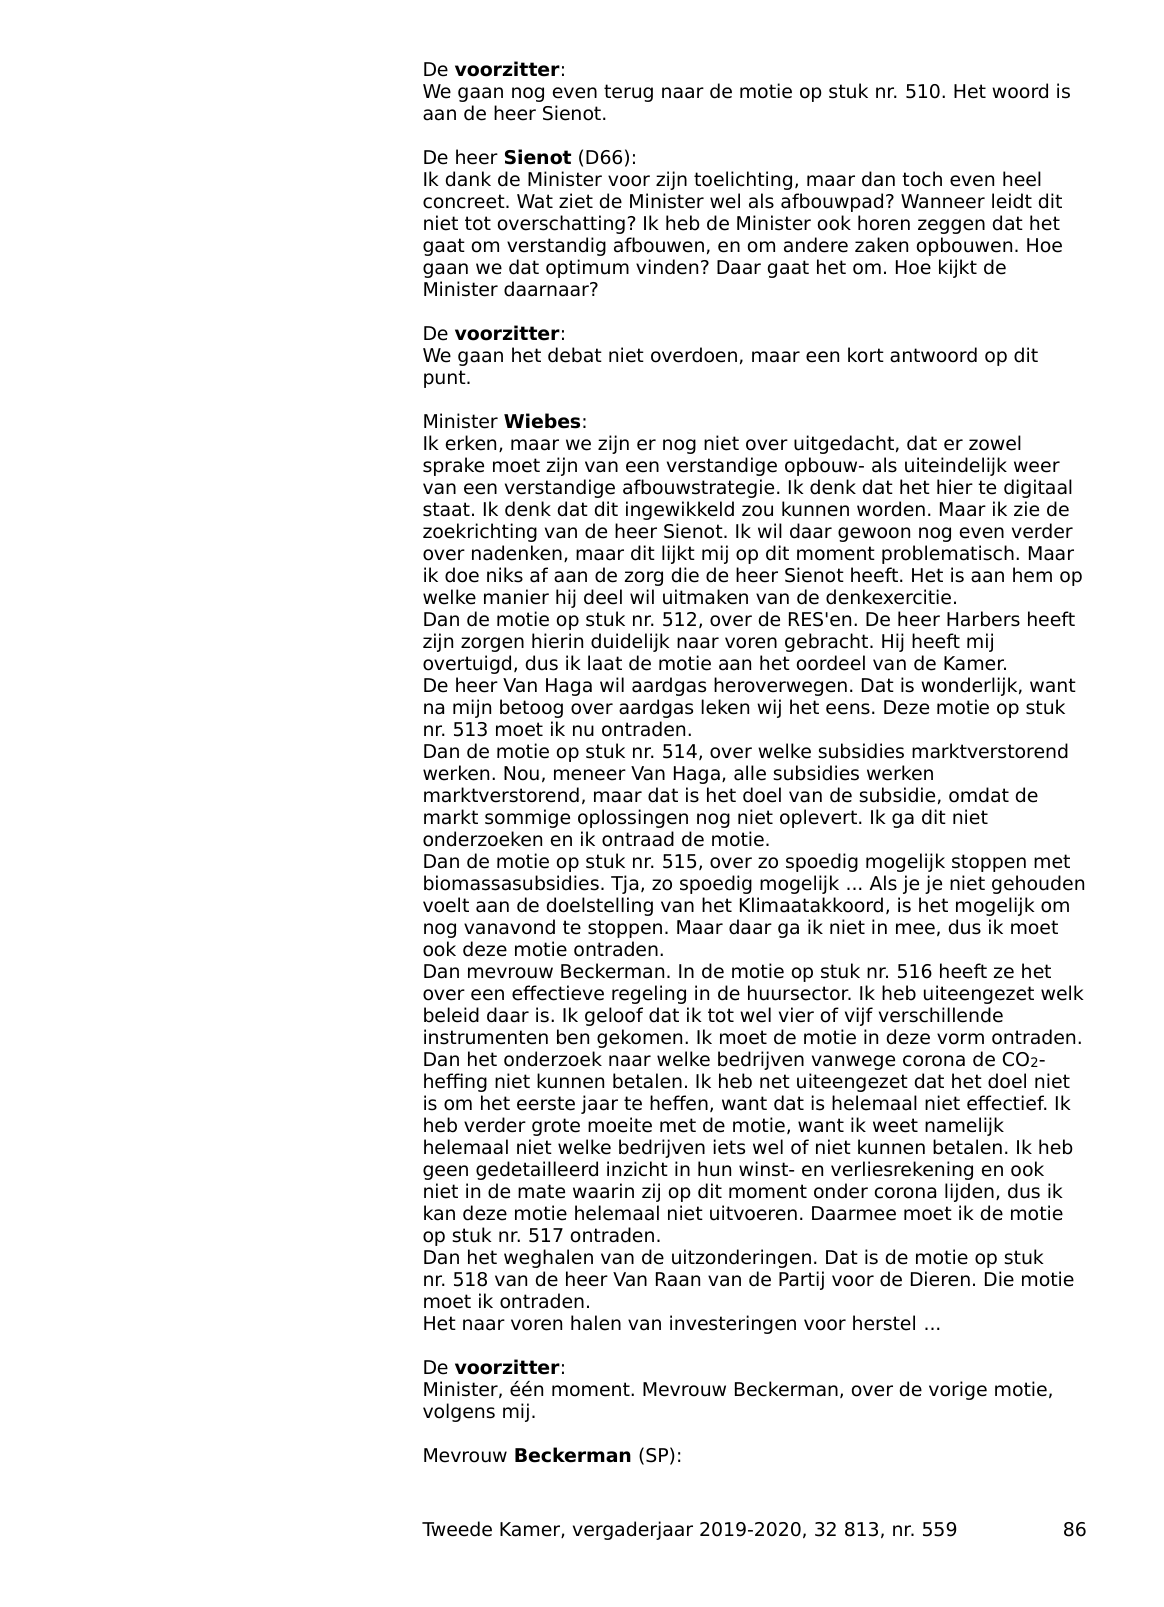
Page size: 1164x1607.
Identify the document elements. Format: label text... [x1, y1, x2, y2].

text We gaan het debat niet overdoen, maar een kort antwoord op dit punt. [422, 345, 1087, 389]
text Dan mevrouw Beckerman. In de motie op stuk nr. 516 heeft ze het over een effectieve regeling in de huursector. Ik heb uiteengezet welk beleid daar is. Ik geloof dat ik tot wel vier of vijf verschillende instrumenten ben gekomen. Ik moet de motie in deze vorm ontraden. [422, 961, 1087, 1049]
text Dan de motie op stuk nr. 512, over de RES'en. De heer Harbers heeft zijn zorgen hierin duidelijk naar voren gebracht. Hij heeft mij overtuigd, dus ik laat de motie aan het oordeel van de Kamer. [422, 609, 1087, 675]
text Ik erken, maar we zijn er nog niet over uitgedacht, dat er zowel sprake moet zijn van een verstandige opbouw- als uiteindelijk weer van een verstandige afbouwstrategie. Ik denk dat het hier te digitaal staat. Ik denk dat dit ingewikkeld zou kunnen worden. Maar ik zie de zoekrichting van de heer Sienot. Ik wil daar gewoon nog even verder over nadenken, maar dit lijkt mij op dit moment problematisch. Maar ik doe niks af aan de zorg die de heer Sienot heeft. Het is aan hem op welke manier hij deel wil uitmaken van de denkexercitie. [422, 433, 1087, 609]
text Minister, één moment. Mevrouw Beckerman, over de vorige motie, volgens mij. [422, 1379, 1087, 1423]
text Dan het onderzoek naar welke bedrijven vanwege corona de CO2-heffing niet kunnen betalen. Ik heb net uiteengezet dat het doel niet is om het eerste jaar te heffen, want dat is helemaal niet effectief. Ik heb verder grote moeite met de motie, want ik weet namelijk helemaal niet welke bedrijven iets wel of niet kunnen betalen. Ik heb geen gedetailleerd inzicht in hun winst- en verliesrekening en ook niet in de mate waarin zij op dit moment onder corona lijden, dus ik kan deze motie helemaal niet uitvoeren. Daarmee moet ik de motie op stuk nr. 517 ontraden. [422, 1049, 1087, 1247]
text De voorzitter: [422, 59, 1087, 81]
text Dan de motie op stuk nr. 514, over welke subsidies marktverstorend werken. Nou, meneer Van Haga, alle subsidies werken marktverstorend, maar dat is het doel van de subsidie, omdat de markt sommige oplossingen nog niet oplevert. Ik ga dit niet onderzoeken en ik ontraad de motie. [422, 741, 1087, 851]
text Mevrouw Beckerman (SP): [422, 1445, 1087, 1467]
text De heer Van Haga wil aardgas heroverwegen. Dat is wonderlijk, want na mijn betoog over aardgas leken wij het eens. Deze motie op stuk nr. 513 moet ik nu ontraden. [422, 675, 1087, 741]
text De voorzitter: [422, 323, 1087, 345]
text We gaan nog even terug naar de motie op stuk nr. 510. Het woord is aan de heer Sienot. [422, 81, 1087, 125]
text Ik dank de Minister voor zijn toelichting, maar dan toch even heel concreet. Wat ziet de Minister wel als afbouwpad? Wanneer leidt dit niet tot overschatting? Ik heb de Minister ook horen zeggen dat het gaat om verstandig afbouwen, en om andere zaken opbouwen. Hoe gaan we dat optimum vinden? Daar gaat het om. Hoe kijkt de Minister daarnaar? [422, 169, 1087, 301]
text Minister Wiebes: [422, 411, 1087, 433]
text Het naar voren halen van investeringen voor herstel ... [422, 1312, 1087, 1334]
text De voorzitter: [422, 1357, 1087, 1379]
text Dan de motie op stuk nr. 515, over zo spoedig mogelijk stoppen met biomassasubsidies. Tja, zo spoedig mogelijk ... Als je je niet gehouden voelt aan de doelstelling van het Klimaatakkoord, is het mogelijk om nog vanavond te stoppen. Maar daar ga ik niet in mee, dus ik moet ook deze motie ontraden. [422, 851, 1087, 961]
text Dan het weghalen van de uitzonderingen. Dat is de motie op stuk nr. 518 van de heer Van Raan van de Partij voor de Dieren. Die motie moet ik ontraden. [422, 1247, 1087, 1312]
text De heer Sienot (D66): [422, 147, 1087, 169]
